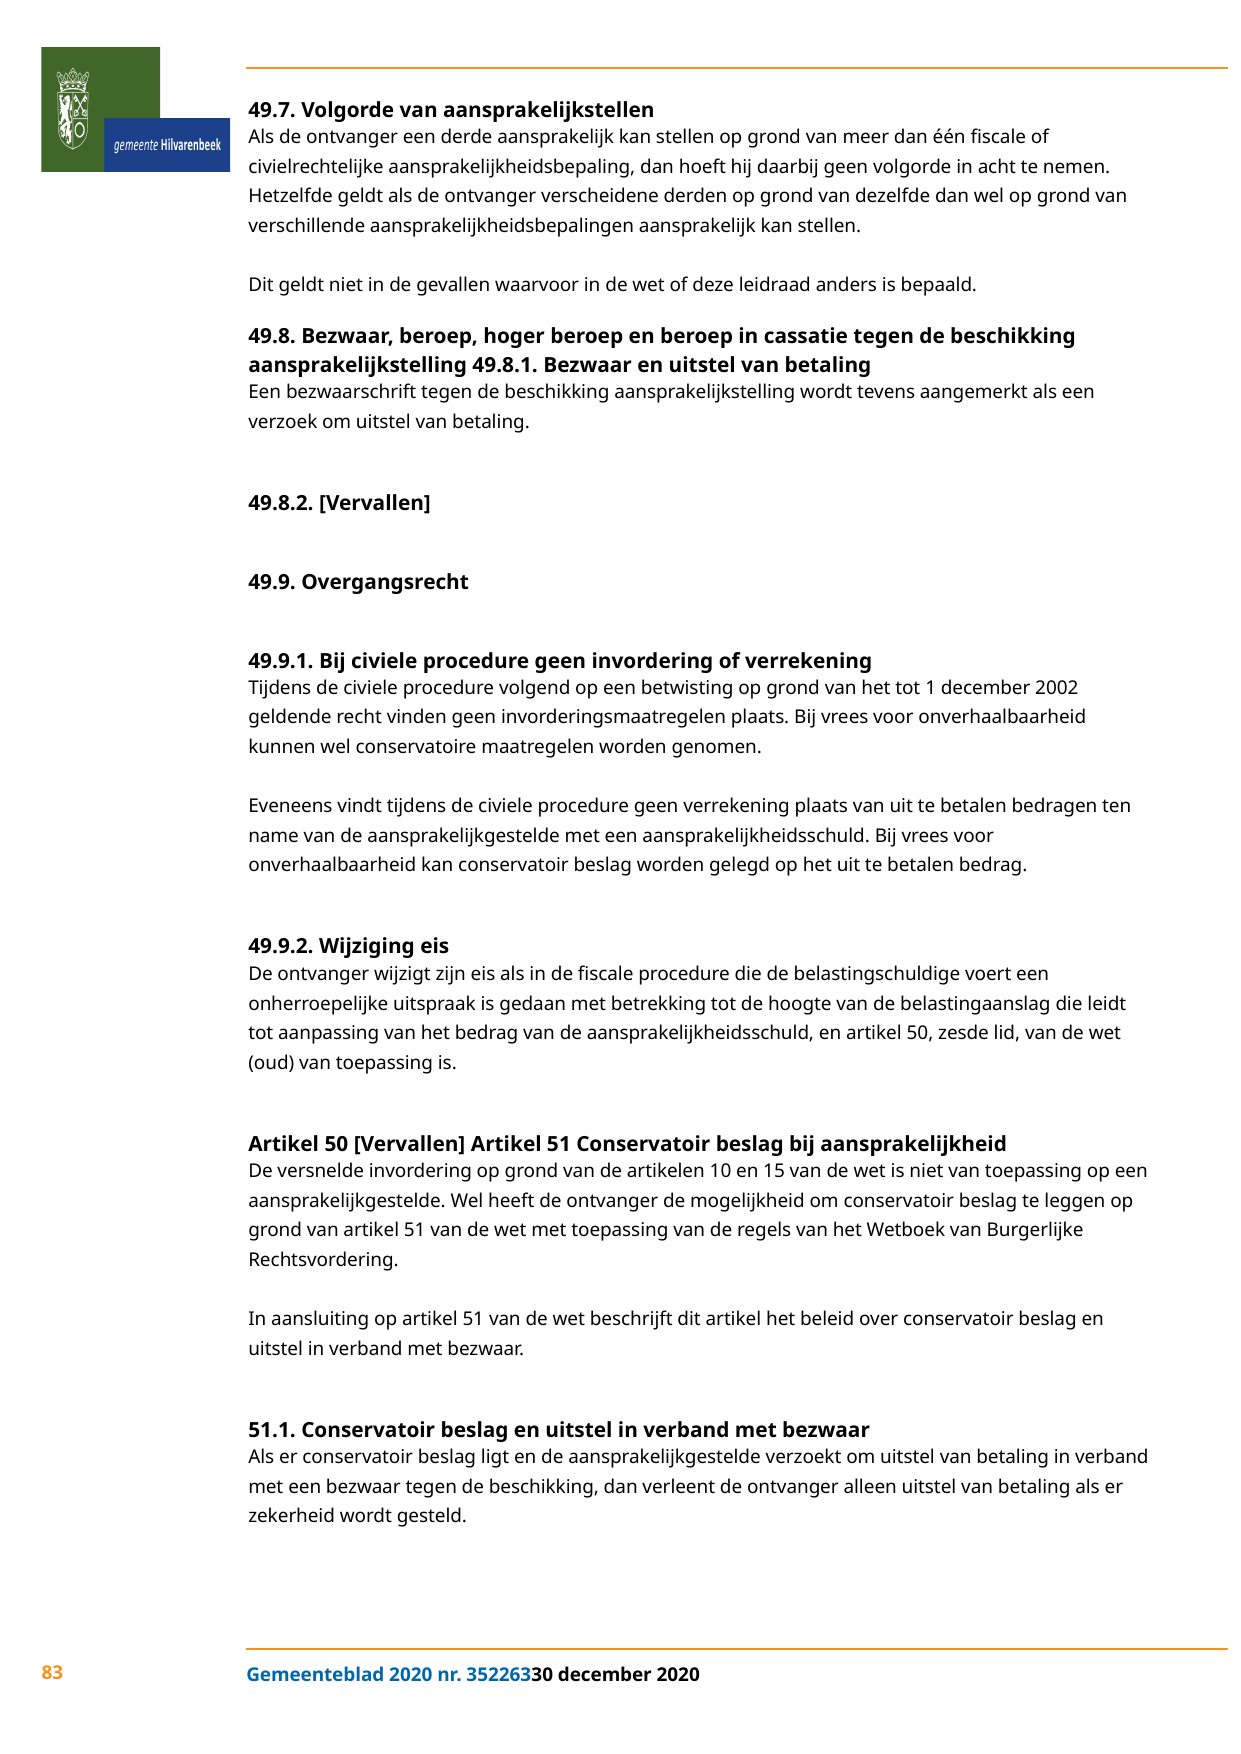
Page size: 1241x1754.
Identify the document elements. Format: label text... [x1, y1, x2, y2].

text Dit geldt niet in de gevallen waarvoor in de wet of deze leidraad anders is bepaald. [248, 271, 1152, 297]
text In aansluiting op artikel 51 van de wet beschrijft dit artikel het beleid over conservatoir beslag en uitstel in verband met bezwaar. [248, 1305, 1152, 1361]
text Tijdens de civiele procedure volgend op een betwisting op grond van het tot 1 december 2002 geldende recht vinden geen invorderingsmaatregelen plaats. Bij vrees voor onverhaalbaarheid kunnen wel conservatoire maatregelen worden genomen. [248, 674, 1152, 759]
text De versnelde invordering op grond van de artikelen 10 en 15 van de wet is niet van toepassing op een aansprakelijkgestelde. Wel heeft de ontvanger de mogelijkheid om conservatoir beslag te leggen op grond van artikel 51 van de wet met toepassing van de regels van het Wetboek van Burgerlijke Rechtsvordering. [248, 1157, 1152, 1272]
text Een bezwaarschrift tegen de beschikking aansprakelijkstelling wordt tevens aangemerkt als een verzoek om uitstel van betaling. [248, 378, 1152, 434]
text 49.9.2. Wijziging eis [248, 932, 1152, 960]
text De ontvanger wijzigt zijn eis als in de fiscale procedure die de belastingschuldige voert een onherroepelijke uitspraak is gedaan met betrekking tot de hoogte van de belastingaanslag die leidt tot aanpassing van het bedrag van de aansprakelijkheidsschuld, en artikel 50, zesde lid, van de wet (oud) van toepassing is. [248, 960, 1152, 1074]
text Als er conservatoir beslag ligt en de aansprakelijkgestelde verzoekt om uitstel van betaling in verband met een bezwaar tegen de beschikking, dan verleent de ontvanger alleen uitstel van betaling als er zekerheid wordt gesteld. [248, 1443, 1152, 1528]
picture [41, 47, 231, 172]
text Als de ontvanger een derde aansprakelijk kan stellen op grond van meer dan één fiscale of civielrechtelijke aansprakelijkheidsbepaling, dan hoeft hij daarbij geen volgorde in acht te nemen. Hetzelfde geldt als de ontvanger verscheidene derden op grond van dezelfde dan wel op grond van verschillende aansprakelijkheidsbepalingen aansprakelijk kan stellen. [248, 123, 1152, 238]
text 49.8. Bezwaar, beroep, hoger beroep en beroep in cassatie tegen de beschikking aansprakelijkstelling 49.8.1. Bezwaar en uitstel van betaling [248, 322, 1152, 378]
text 49.8.2. [Vervallen] [248, 488, 1152, 516]
text Eveneens vindt tijdens de civiele procedure geen verrekening plaats van uit te betalen bedragen ten name van de aansprakelijkgestelde met een aansprakelijkheidsschuld. Bij vrees voor onverhaalbaarheid kan conservatoir beslag worden gelegd op het uit te betalen bedrag. [248, 792, 1152, 877]
text Artikel 50 [Vervallen] Artikel 51 Conservatoir beslag bij aansprakelijkheid [248, 1129, 1152, 1157]
text 49.9.1. Bij civiele procedure geen invordering of verrekening [248, 646, 1152, 674]
text 49.9. Overgangsrecht [248, 567, 1152, 595]
text 49.7. Volgorde van aansprakelijkstellen [248, 95, 1152, 123]
text 51.1. Conservatoir beslag en uitstel in verband met bezwaar [248, 1415, 1152, 1443]
